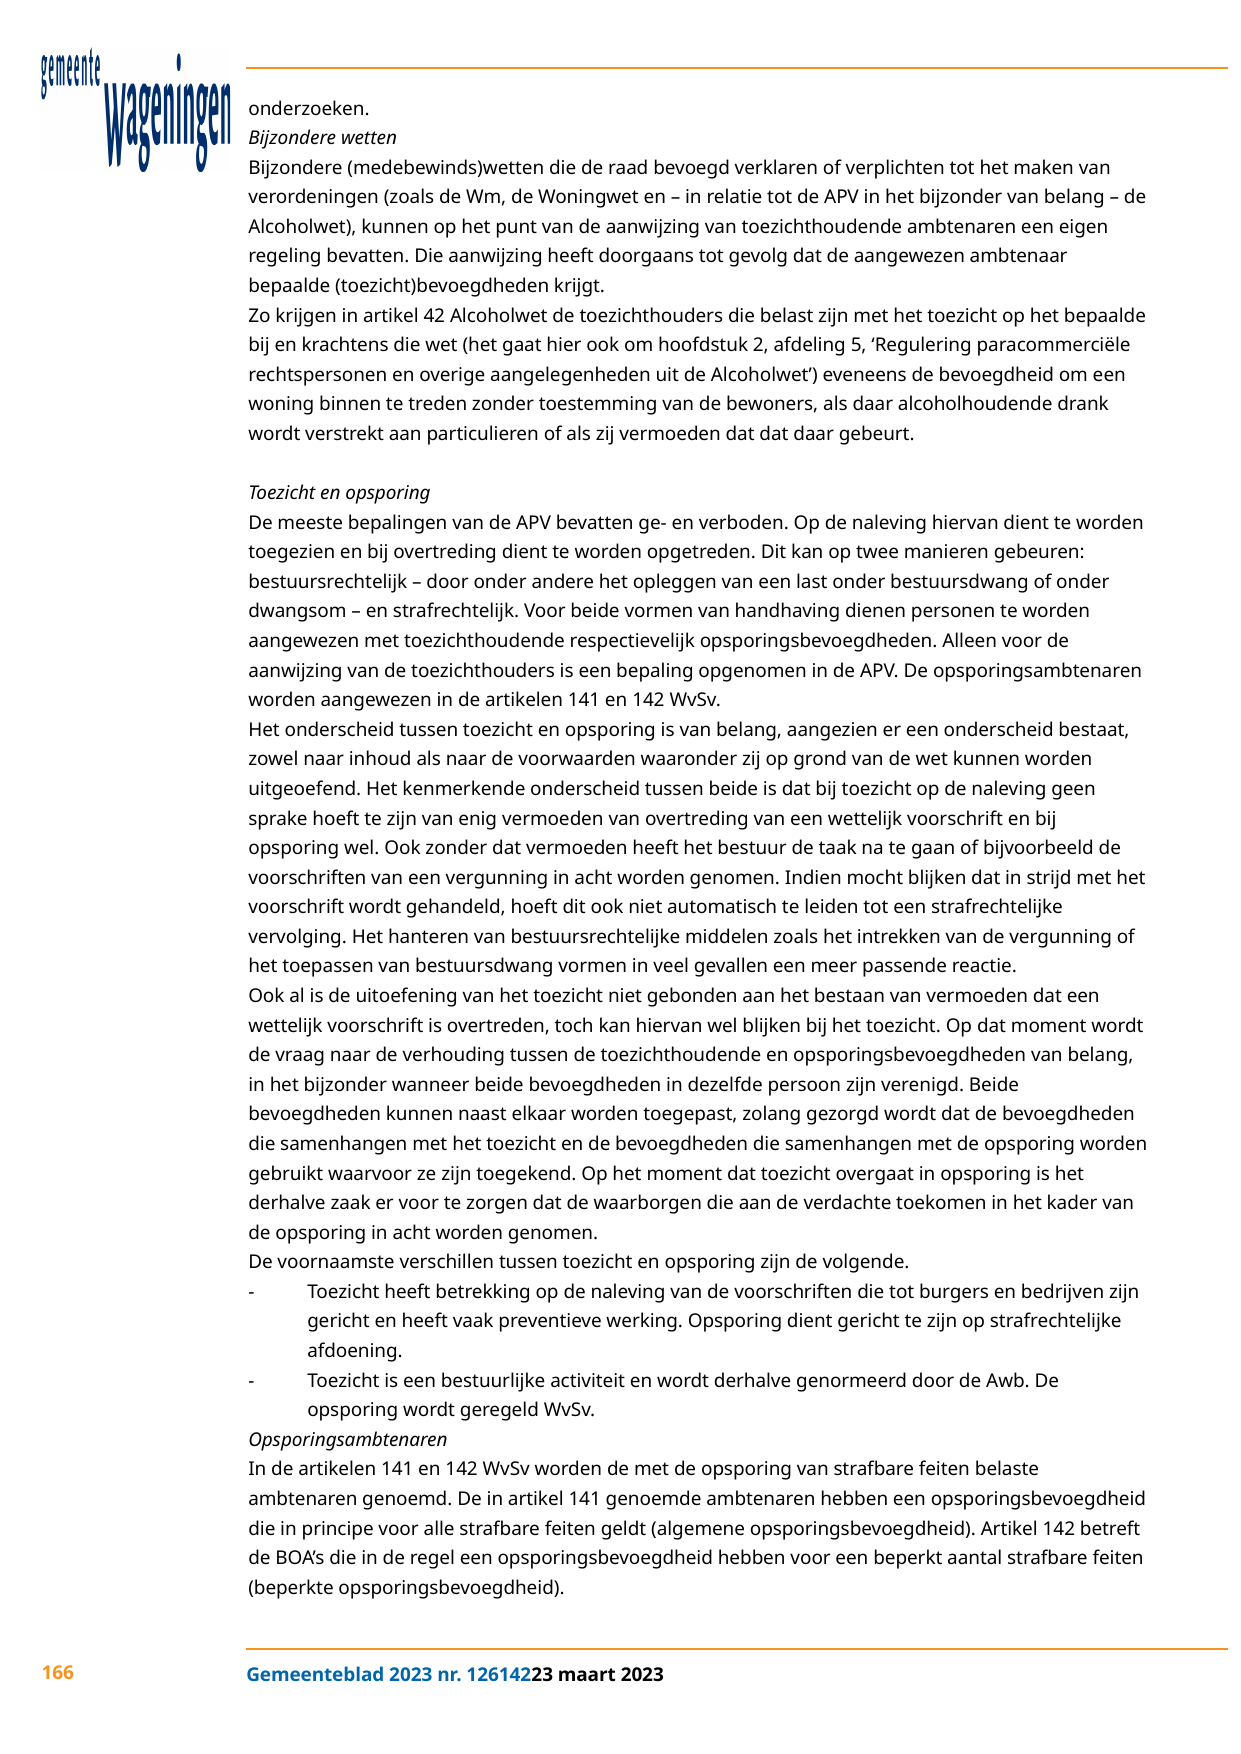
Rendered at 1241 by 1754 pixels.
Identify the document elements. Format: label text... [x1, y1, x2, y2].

text onderzoeken. [248, 95, 1152, 121]
text De voornaamste verschillen tussen toezicht en opsporing zijn de volgende. [248, 1248, 1152, 1274]
text De meeste bepalingen van de APV bevatten ge- en verboden. Op de naleving hiervan dient te worden toegezien en bij overtreding dient te worden opgetreden. Dit kan op twee manieren gebeuren: bestuursrechtelijk – door onder andere het opleggen van een last onder bestuursdwang of onder dwangsom – en strafrechtelijk. Voor beide vormen van handhaving dienen personen te worden aangewezen met toezichthoudende respectievelijk opsporingsbevoegdheden. Alleen voor de aanwijzing van de toezichthouders is een bepaling opgenomen in de APV. De opsporingsambtenaren worden aangewezen in de artikelen 141 en 142 WvSv. [248, 509, 1152, 712]
text In de artikelen 141 en 142 WvSv worden de met de opsporing van strafbare feiten belaste ambtenaren genoemd. De in artikel 141 genoemde ambtenaren hebben een opsporingsbevoegdheid die in principe voor alle strafbare feiten geldt (algemene opsporingsbevoegdheid). Artikel 142 betreft de BOA’s die in de regel een opsporingsbevoegdheid hebben voor een beperkt aantal strafbare feiten (beperkte opsporingsbevoegdheid). [248, 1456, 1152, 1600]
text Bijzondere wetten [248, 124, 1152, 150]
text Toezicht en opsporing [248, 479, 1152, 505]
text Ook al is de uitoefening van het toezicht niet gebonden aan het bestaan van vermoeden dat een wettelijk voorschrift is overtreden, toch kan hiervan wel blijken bij het toezicht. Op dat moment wordt de vraag naar de verhouding tussen de toezichthoudende en opsporingsbevoegdheden van belang, in het bijzonder wanneer beide bevoegdheden in dezelfde persoon zijn verenigd. Beide bevoegdheden kunnen naast elkaar worden toegepast, zolang gezorgd wordt dat de bevoegdheden die samenhangen met het toezicht en de bevoegdheden die samenhangen met de opsporing worden gebruikt waarvoor ze zijn toegekend. Op het moment dat toezicht overgaat in opsporing is het derhalve zaak er voor te zorgen dat de waarborgen die aan de verdachte toekomen in het kader van de opsporing in acht worden genomen. [248, 982, 1152, 1245]
text Zo krijgen in artikel 42 Alcoholwet de toezichthouders die belast zijn met het toezicht op het bepaalde bij en krachtens die wet (het gaat hier ook om hoofdstuk 2, afdeling 5, ‘Regulering paracommerciële rechtspersonen en overige aangelegenheden uit de Alcoholwet’) eveneens de bevoegdheid om een woning binnen te treden zonder toestemming van de bewoners, als daar alcoholhoudende drank wordt verstrekt aan particulieren of als zij vermoeden dat dat daar gebeurt. [248, 302, 1152, 446]
picture [41, 47, 231, 172]
text Opsporingsambtenaren [248, 1426, 1152, 1452]
list Toezicht is een bestuurlijke activiteit en wordt derhalve genormeerd door de Awb. De opsporing wordt geregeld WvSv. [248, 1367, 1152, 1422]
list Toezicht heeft betrekking op de naleving van de voorschriften die tot burgers en bedrijven zijn gericht en heeft vaak preventieve werking. Opsporing dient gericht te zijn op strafrechtelijke afdoening. [248, 1278, 1152, 1363]
text Het onderscheid tussen toezicht en opsporing is van belang, aangezien er een onderscheid bestaat, zowel naar inhoud als naar de voorwaarden waaronder zij op grond van de wet kunnen worden uitgeoefend. Het kenmerkende onderscheid tussen beide is dat bij toezicht op de naleving geen sprake hoeft te zijn van enig vermoeden van overtreding van een wettelijk voorschrift en bij opsporing wel. Ook zonder dat vermoeden heeft het bestuur de taak na te gaan of bijvoorbeeld de voorschriften van een vergunning in acht worden genomen. Indien mocht blijken dat in strijd met het voorschrift wordt gehandeld, hoeft dit ook niet automatisch te leiden tot een strafrechtelijke vervolging. Het hanteren van bestuursrechtelijke middelen zoals het intrekken van de vergunning of het toepassen van bestuursdwang vormen in veel gevallen een meer passende reactie. [248, 716, 1152, 978]
text Bijzondere (medebewinds)wetten die de raad bevoegd verklaren of verplichten tot het maken van verordeningen (zoals de Wm, de Woningwet en – in relatie tot de APV in het bijzonder van belang – de Alcoholwet), kunnen op het punt van de aanwijzing van toezichthoudende ambtenaren een eigen regeling bevatten. Die aanwijzing heeft doorgaans tot gevolg dat de aangewezen ambtenaar bepaalde (toezicht)bevoegdheden krijgt. [248, 154, 1152, 298]
